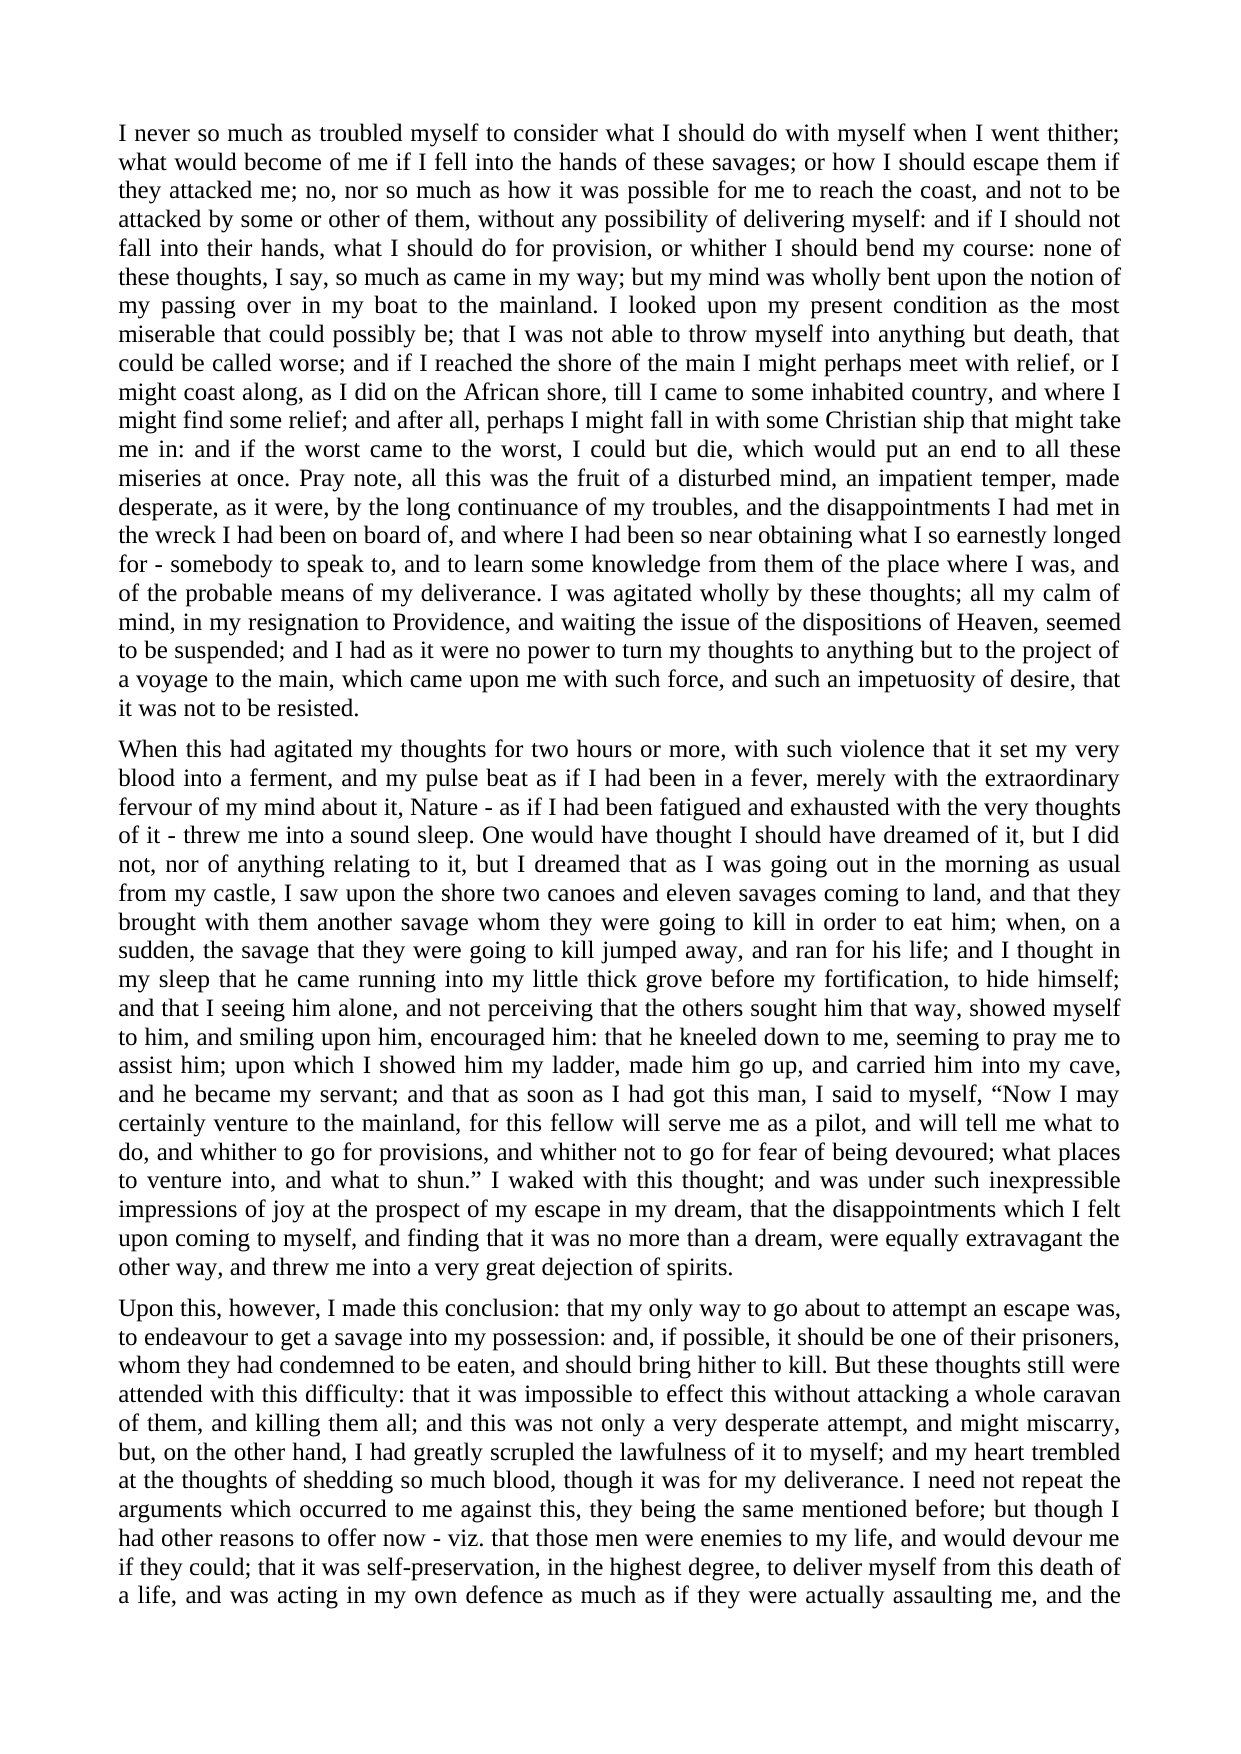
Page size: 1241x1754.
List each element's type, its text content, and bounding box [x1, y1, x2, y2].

text Upon this, however, I made this conclusion: that my only way to go about to attempt an escape was, to endeavour to get a savage into my possession: and, if possible, it should be one of their prisoners, whom they had condemned to be eaten, and should bring hither to kill. But these thoughts still were attended with this difficulty: that it was impossible to effect this without attacking a whole caravan of them, and killing them all; and this was not only a very desperate attempt, and might miscarry, but, on the other hand, I had greatly scrupled the lawfulness of it to myself; and my heart trembled at the thoughts of shedding so much blood, though it was for my deliverance. I need not repeat the arguments which occurred to me against this, they being the same mentioned before; but though I had other reasons to offer now - viz. that those men were enemies to my life, and would devour me if they could; that it was self-preservation, in the highest degree, to deliver myself from this death of a life, and was acting in my own defence as much as if they were actually assaulting me, and the [118, 1293, 1122, 1609]
text When this had agitated my thoughts for two hours or more, with such violence that it set my very blood into a ferment, and my pulse beat as if I had been in a fever, merely with the extraordinary fervour of my mind about it, Nature - as if I had been fatigued and exhausted with the very thoughts of it - threw me into a sound sleep. One would have thought I should have dreamed of it, but I did not, nor of anything relating to it, but I dreamed that as I was going out in the morning as usual from my castle, I saw upon the shore two canoes and eleven savages coming to land, and that they brought with them another savage whom they were going to kill in order to eat him; when, on a sudden, the savage that they were going to kill jumped away, and ran for his life; and I thought in my sleep that he came running into my little thick grove before my fortification, to hide himself; and that I seeing him alone, and not perceiving that the others sought him that way, showed myself to him, and smiling upon him, encouraged him: that he kneeled down to me, seeming to pray me to assist him; upon which I showed him my ladder, made him go up, and carried him into my cave, and he became my servant; and that as soon as I had got this man, I said to myself, “Now I may certainly venture to the mainland, for this fellow will serve me as a pilot, and will tell me what to do, and whither to go for provisions, and whither not to go for fear of being devoured; what places to venture into, and what to shun.” I waked with this thought; and was under such inexpressible impressions of joy at the prospect of my escape in my dream, that the disappointments which I felt upon coming to myself, and finding that it was no more than a dream, were equally extravagant the other way, and threw me into a very great dejection of spirits. [118, 734, 1122, 1281]
text I never so much as troubled myself to consider what I should do with myself when I went thither; what would become of me if I fell into the hands of these savages; or how I should escape them if they attacked me; no, nor so much as how it was possible for me to reach the coast, and not to be attacked by some or other of them, without any possibility of delivering myself: and if I should not fall into their hands, what I should do for provision, or whither I should bend my course: none of these thoughts, I say, so much as came in my way; but my mind was wholly bent upon the notion of my passing over in my boat to the mainland. I looked upon my present condition as the most miserable that could possibly be; that I was not able to throw myself into anything but death, that could be called worse; and if I reached the shore of the main I might perhaps meet with relief, or I might coast along, as I did on the African shore, till I came to some inhabited country, and where I might find some relief; and after all, perhaps I might fall in with some Christian ship that might take me in: and if the worst came to the worst, I could but die, which would put an end to all these miseries at once. Pray note, all this was the fruit of a disturbed mind, an impatient temper, made desperate, as it were, by the long continuance of my troubles, and the disappointments I had met in the wreck I had been on board of, and where I had been so near obtaining what I so earnestly longed for - somebody to speak to, and to learn some knowledge from them of the place where I was, and of the probable means of my deliverance. I was agitated wholly by these thoughts; all my calm of mind, in my resignation to Providence, and waiting the issue of the dispositions of Heaven, seemed to be suspended; and I had as it were no power to turn my thoughts to anything but to the project of a voyage to the main, which came upon me with such force, and such an impetuosity of desire, that it was not to be resisted. [118, 118, 1122, 722]
